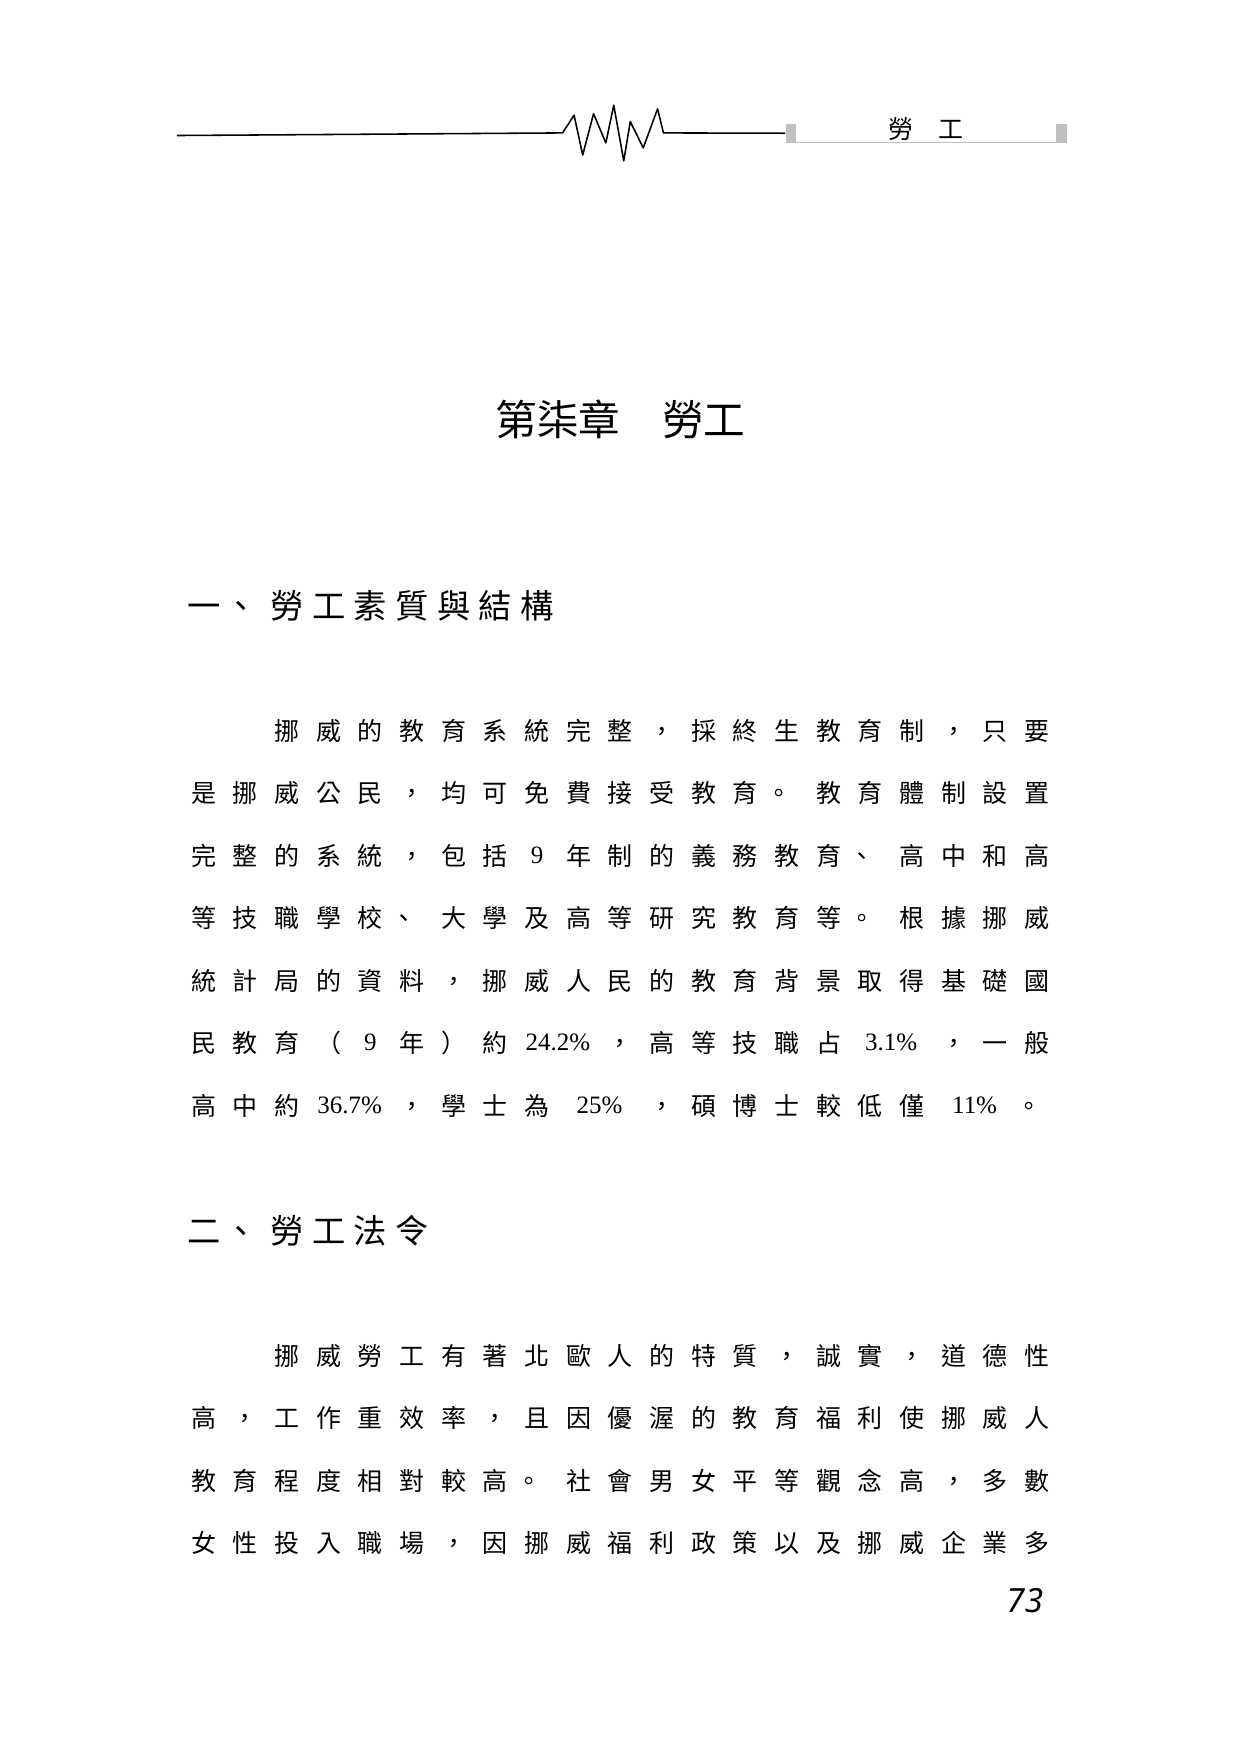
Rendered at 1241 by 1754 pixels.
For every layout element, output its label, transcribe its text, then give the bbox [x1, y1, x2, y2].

text 挪威的教育系統完整，採終生教育制，只要是挪威公民，均可免費接受教育。教育體制設置完整的系統，包括9年制的義務教育、高中和高等技職學校、大學及高等研究教育等。根據挪威統計局的資料，挪威人民的教育背景取得基礎國民教育（9年）約24.2%，高等技職占3.1%，一般高中約36.7%，學士為25%，碩博士較低僅11%。 [183, 688, 1058, 1125]
text 一、勞工素質與結構 [183, 563, 1058, 625]
text 二、勞工法令 [183, 1188, 1058, 1250]
text 第柒章 勞工 [183, 375, 1058, 438]
text 挪威勞工有著北歐人的特質，誠實，道德性高，工作重效率，且因優渥的教育福利使挪威人教育程度相對較高。社會男女平等觀念高，多數女性投入職場，因挪威福利政策以及挪威企業多 [183, 1313, 1058, 1563]
